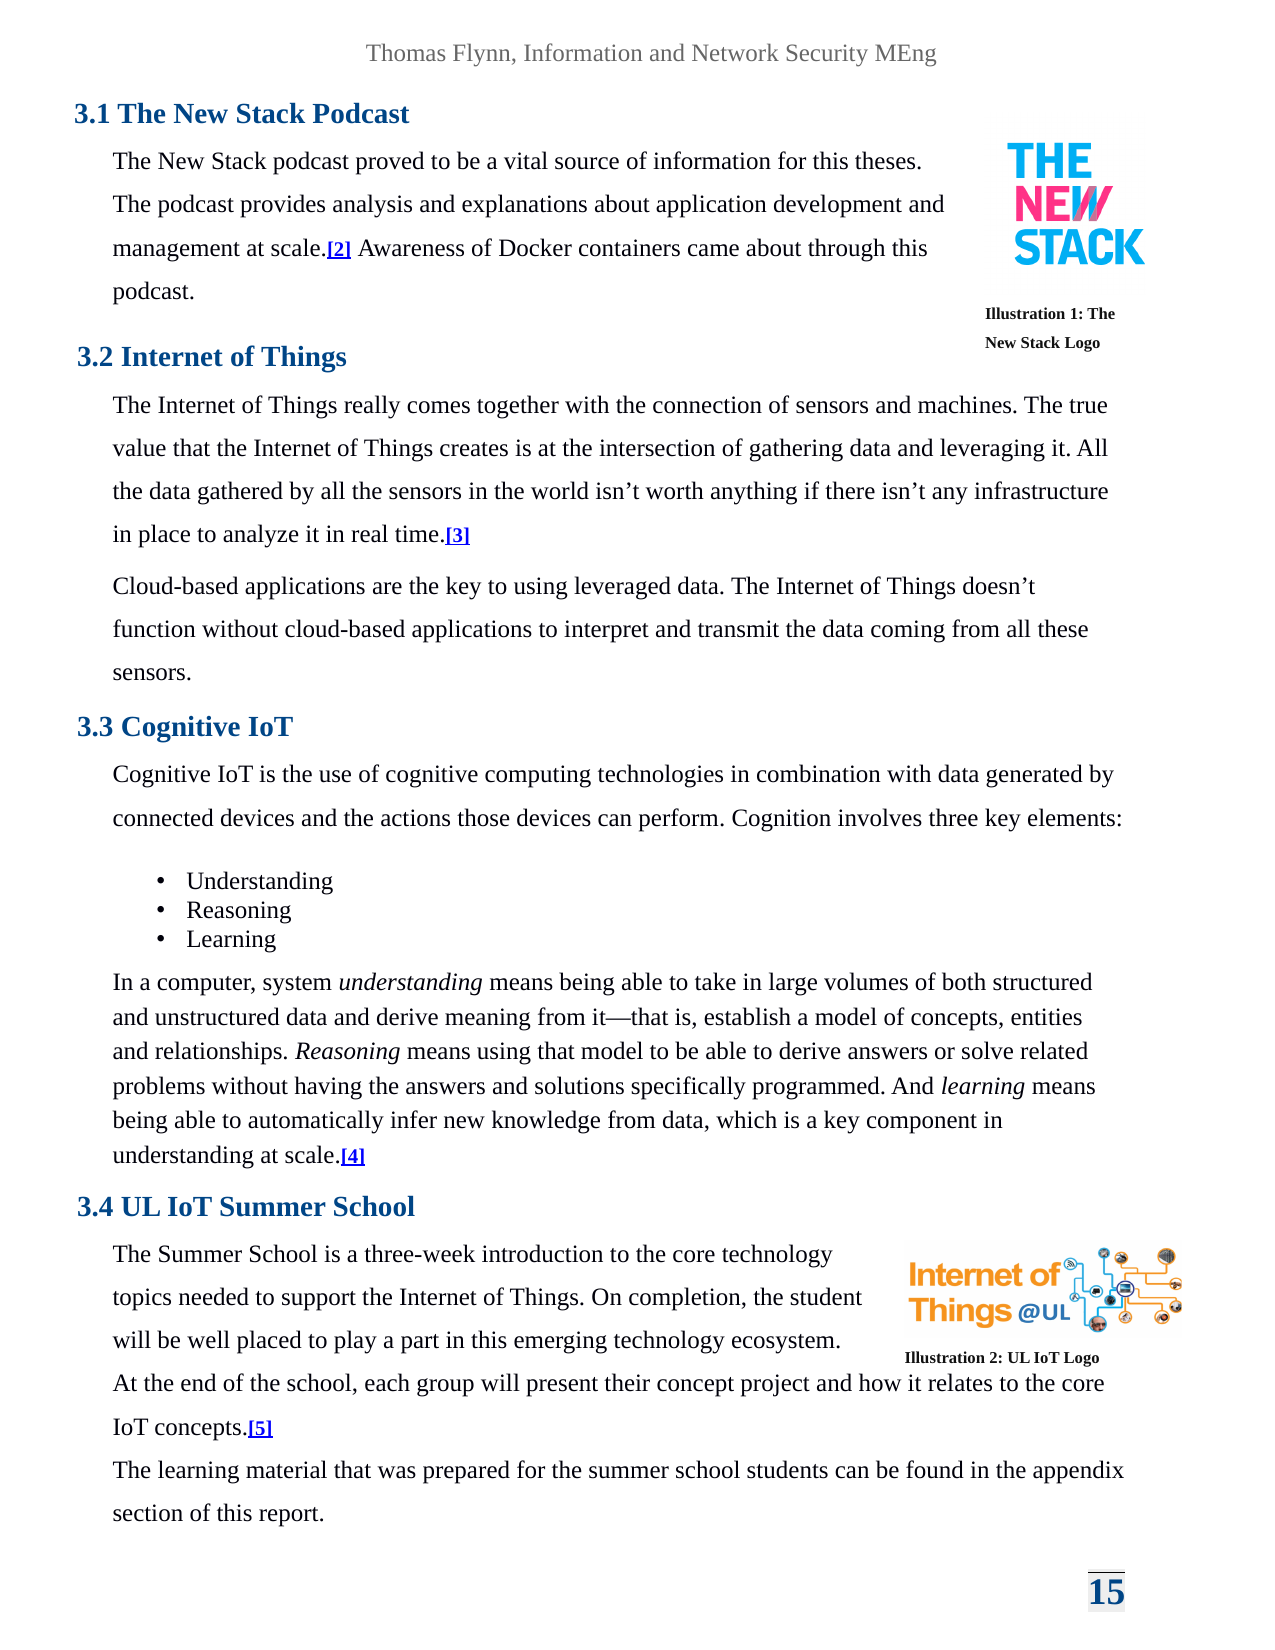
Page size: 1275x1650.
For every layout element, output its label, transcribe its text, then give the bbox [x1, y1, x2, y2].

text The Internet of Things really comes together with the connection of sensors and machines. The true value that the Internet of Things creates is at the intersection of gathering data and leveraging it. All the data gathered by all the sensors in the world isn’t worth anything if there isn’t any infrastructure in place to analyze it in real time.[3] [112, 390, 1125, 548]
list Reasoning [156, 895, 1125, 924]
list Learning [156, 924, 1125, 953]
subtitle 3.4 UL IoT Summer School [74, 1189, 1125, 1222]
text Illustration 1: The New Stack Logo [985, 295, 1146, 352]
subtitle 3.1 The New Stack Podcast [74, 96, 1146, 373]
picture [984, 112, 1147, 295]
list Understanding [156, 866, 1125, 895]
text The New Stack podcast proved to be a vital source of information for this theses. The podcast provides analysis and explanations about application development and management at scale.[2] Awareness of Docker containers came about through this podcast. [112, 146, 946, 304]
text In a computer, system understanding means being able to take in large volumes of both structured and unstructured data and derive meaning from it—that is, establish a model of concepts, entities and relationships. Reasoning means using that model to be able to derive answers or solve related problems without having the answers and solutions specifically programmed. And learning means being able to automatically infer new knowledge from data, which is a key component in understanding at scale.[4] [112, 967, 1125, 1168]
text Illustration 2: UL IoT Logo [904, 1338, 1182, 1367]
text Cognitive IoT is the use of cognitive computing technologies in combination with data generated by connected devices and the actions those devices can perform. Cognition involves three key elements: [112, 759, 1125, 831]
text Cloud-based applications are the key to using leveraged data. The Internet of Things doesn’t function without cloud-based applications to interpret and transmit the data coming from all these sensors. [112, 571, 1125, 686]
text The Summer School is a three-week introduction to the core technology topics needed to support the Internet of Things. On completion, the student will be well placed to play a part in this emerging technology ecosystem. At the end of the school, each group will present their concept project and how it relates to the core IoT concepts.[5] [112, 1228, 1182, 1440]
subtitle 3.2 Internet of Things [74, 339, 946, 373]
text The learning material that was prepared for the summer school students can be found in the appendix section of this report. [112, 1455, 1125, 1527]
subtitle 3.3 Cognitive IoT [74, 709, 1125, 743]
picture [904, 1240, 1182, 1338]
